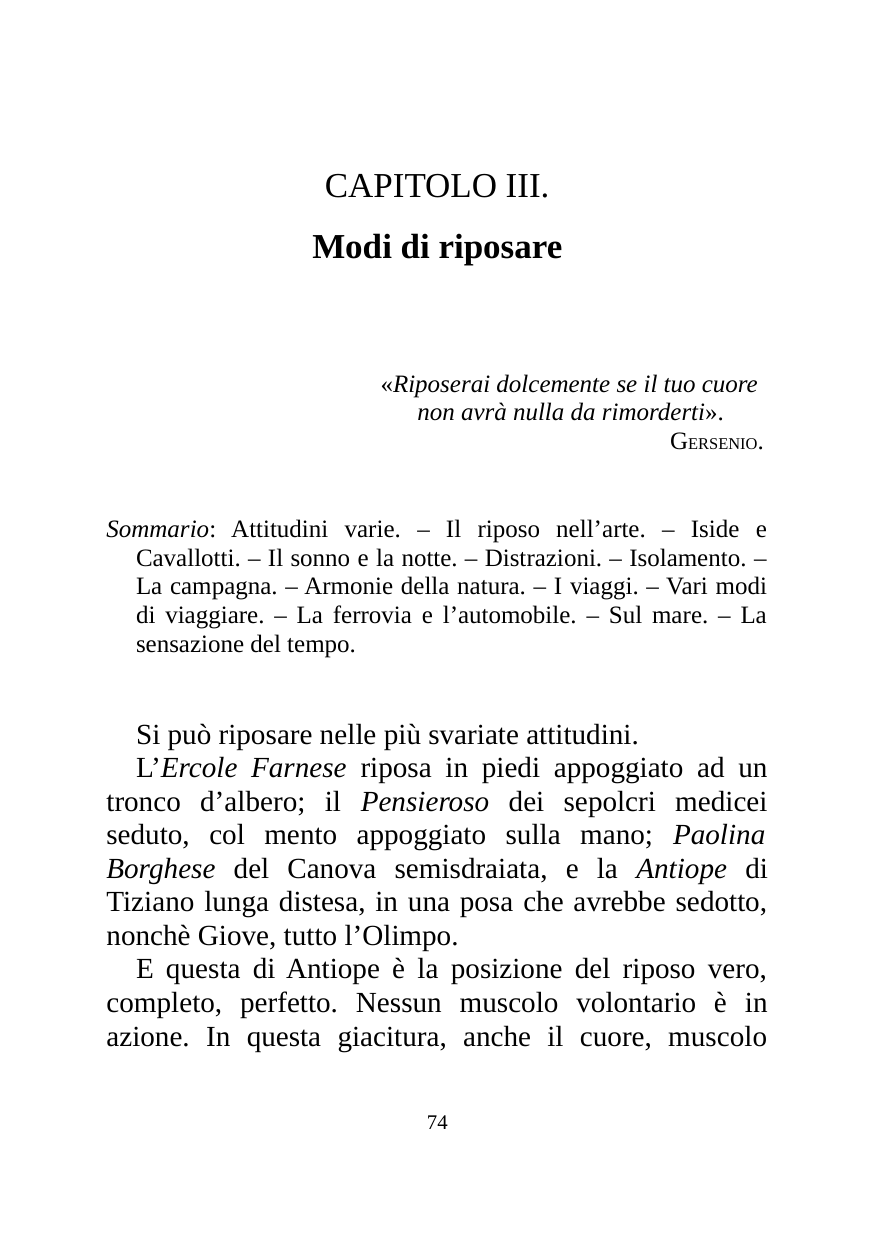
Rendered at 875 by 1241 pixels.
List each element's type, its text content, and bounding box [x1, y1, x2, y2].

text Si può riposare nelle più svariate attitudini. [106, 717, 768, 750]
text «Riposerai dolcemente se il tuo cuore non avrà nulla da rimorderti». [373, 369, 768, 426]
text L’Ercole Farnese riposa in piedi appoggiato ad un tronco d’albero; il Pensieroso dei sepolcri medicei seduto, col mento appoggiato sulla mano; Paolina Borghese del Canova semisdraiata, e la Antiope di Tiziano lunga distesa, in una posa che avrebbe sedotto, nonchè Giove, tutto l’Olimpo. [106, 750, 768, 952]
text E questa di Antiope è la posizione del riposo vero, completo, perfetto. Nessun muscolo volontario è in azione. In questa giacitura, anche il cuore, muscolo [106, 952, 768, 1052]
subtitle CAPITOLO III. Modi di riposare [106, 165, 768, 266]
text Sommario: Attitudini varie. – Il riposo nell’arte. – Iside e Cavallotti. – Il sonno e la notte. – Distrazioni. – Isolamento. – La campagna. – Armonie della natura. – I viaggi. – Vari modi di viaggiare. – La ferrovia e l’automobile. – Sul mare. – La sensazione del tempo. [106, 514, 768, 658]
text Gersenio. [106, 426, 763, 455]
